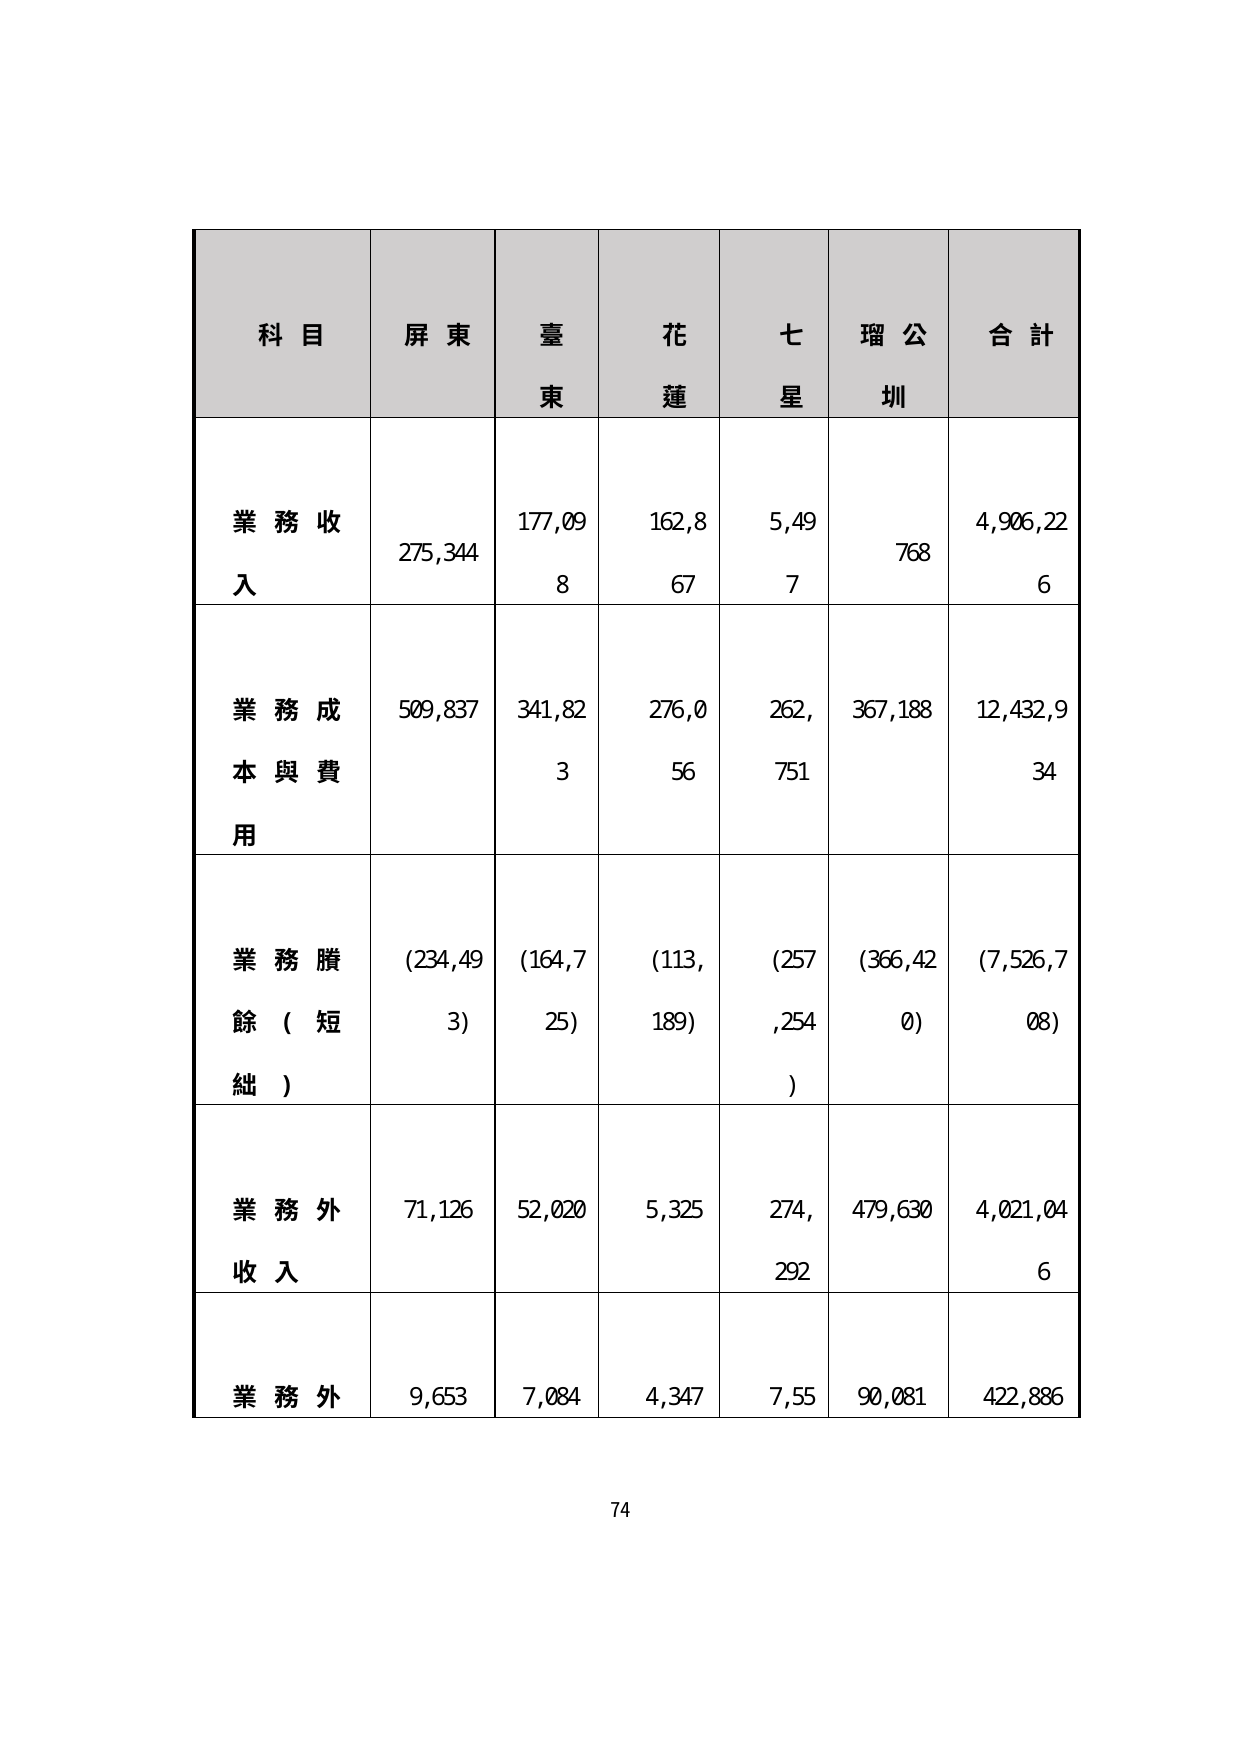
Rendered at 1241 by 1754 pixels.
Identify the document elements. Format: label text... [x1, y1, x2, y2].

table_cell 瑠公圳 [829, 230, 948, 417]
table_cell 7,084 [496, 1293, 598, 1417]
table_cell 274,292 [720, 1105, 828, 1292]
table_cell 花蓮 [599, 230, 719, 417]
table_cell 4,906,226 [949, 418, 1078, 604]
table_cell 業務外收入 [196, 1105, 370, 1292]
table_cell 90,081 [829, 1293, 948, 1417]
table_cell (7,526,708) [949, 855, 1078, 1104]
table_cell (113,189) [599, 855, 719, 1104]
table_cell 479,630 [829, 1105, 948, 1292]
table_cell 臺東 [496, 230, 598, 417]
table_cell 5,325 [599, 1105, 719, 1292]
table_cell 52,020 [496, 1105, 598, 1292]
table_cell 422,886 [949, 1293, 1078, 1417]
table_cell 768 [829, 418, 948, 604]
table_cell (257,254) [720, 855, 828, 1104]
table_cell 7,55 [720, 1293, 828, 1417]
table_cell 業務收入 [196, 418, 370, 604]
table_cell 12,432,934 [949, 605, 1078, 854]
table_cell 341,823 [496, 605, 598, 854]
table_cell 9,653 [371, 1293, 494, 1417]
table_cell 276,056 [599, 605, 719, 854]
table_cell (366,420) [829, 855, 948, 1104]
table_cell 科目 [196, 230, 370, 417]
table_cell 七星 [720, 230, 828, 417]
table_cell 162,867 [599, 418, 719, 604]
table_cell 4,021,046 [949, 1105, 1078, 1292]
table_cell 177,098 [496, 418, 598, 604]
table_cell 71,126 [371, 1105, 494, 1292]
table_cell 509,837 [371, 605, 494, 854]
table_cell 業務成本與費用 [196, 605, 370, 854]
table_cell 262,751 [720, 605, 828, 854]
table_cell 367,188 [829, 605, 948, 854]
table_cell 業務賸餘(短絀) [196, 855, 370, 1104]
table_cell 5,497 [720, 418, 828, 604]
table_cell (164,725) [496, 855, 598, 1104]
table_cell 4,347 [599, 1293, 719, 1417]
table_cell (234,493) [371, 855, 494, 1104]
table_cell 合計 [949, 230, 1078, 417]
table_cell 屏東 [371, 230, 494, 417]
table_cell 業務外 [196, 1293, 370, 1417]
table_cell 275,344 [371, 418, 494, 604]
